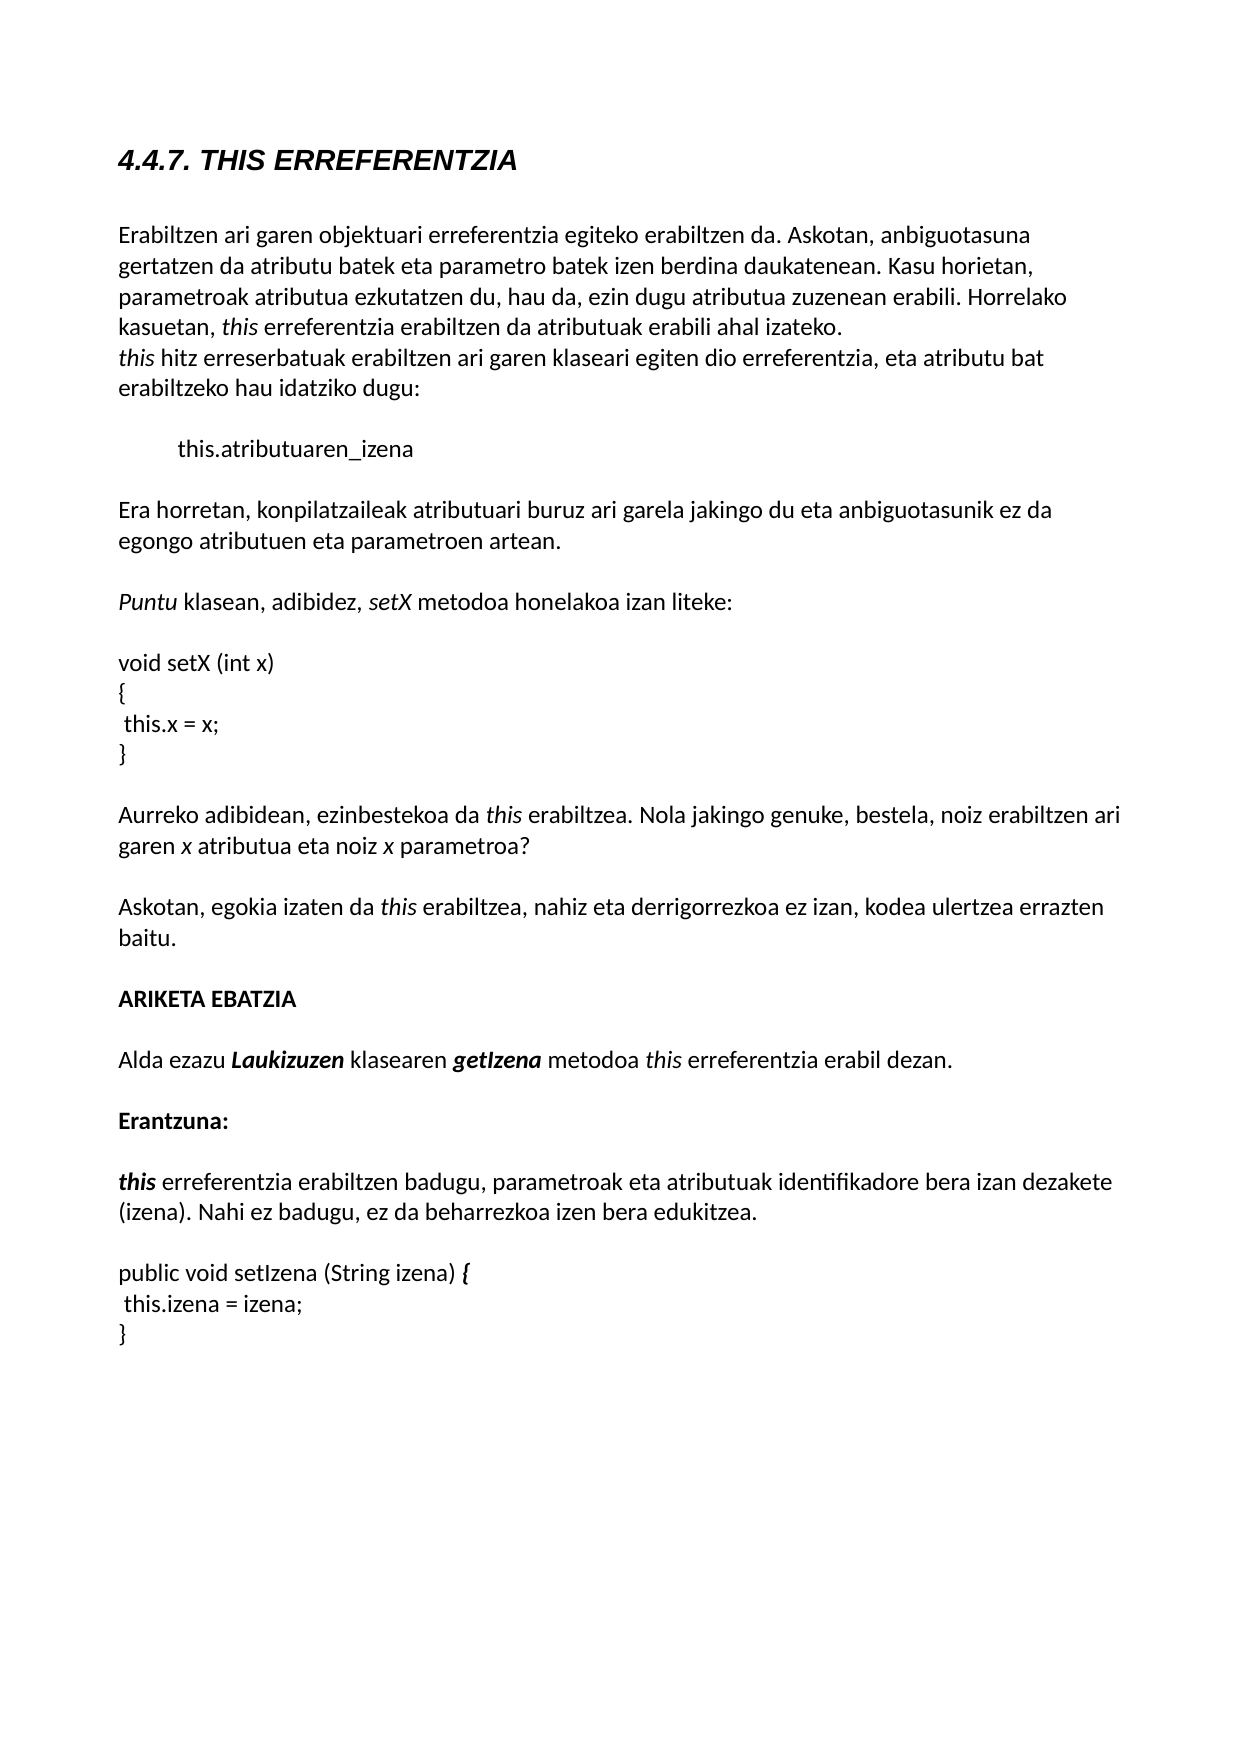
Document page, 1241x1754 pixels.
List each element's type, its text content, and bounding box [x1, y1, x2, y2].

text public void setIzena (String izena) { [118, 1257, 1122, 1288]
text this hitz erreserbatuak erabiltzen ari garen klaseari egiten dio erreferentzia, eta atributu bat erabiltzeko hau idatziko dugu: [118, 342, 1122, 403]
subtitle 4.4.7. THIS ERREFERENTZIA [118, 143, 1122, 177]
text this.atributuaren_izena [177, 433, 1122, 464]
text this.x = x; [118, 708, 1122, 738]
text } [118, 738, 1122, 769]
text Puntu klasean, adibidez, setX metodoa honelakoa izan liteke: [118, 586, 1122, 616]
text ARIKETA EBATZIA [118, 983, 1122, 1013]
text Erabiltzen ari garen objektuari erreferentzia egiteko erabiltzen da. Askotan, anbiguotasuna gertatzen da atributu batek eta parametro batek izen berdina daukatenean. Kasu horietan, parametroak atributua ezkutatzen du, hau da, ezin dugu atributua zuzenean erabili. Horrelako kasuetan, this erreferentzia erabiltzen da atributuak erabili ahal izateko. [118, 220, 1122, 342]
text this.izena = izena; [118, 1288, 1122, 1318]
text Alda ezazu Laukizuzen klasearen getIzena metodoa this erreferentzia erabil dezan. [118, 1044, 1122, 1074]
text Erantzuna: [118, 1105, 1122, 1135]
text Era horretan, konpilatzaileak atributuari buruz ari garela jakingo du eta anbiguotasunik ez da egongo atributuen eta parametroen artean. [118, 494, 1122, 555]
text void setX (int x) [118, 647, 1122, 677]
text { [118, 677, 1122, 708]
text } [118, 1318, 1122, 1349]
text this erreferentzia erabiltzen badugu, parametroak eta atributuak identifikadore bera izan dezakete (izena). Nahi ez badugu, ez da beharrezkoa izen bera edukitzea. [118, 1166, 1122, 1227]
text Aurreko adibidean, ezinbestekoa da this erabiltzea. Nola jakingo genuke, bestela, noiz erabiltzen ari garen x atributua eta noiz x parametroa? [118, 799, 1122, 861]
text Askotan, egokia izaten da this erabiltzea, nahiz eta derrigorrezkoa ez izan, kodea ulertzea errazten baitu. [118, 891, 1122, 952]
